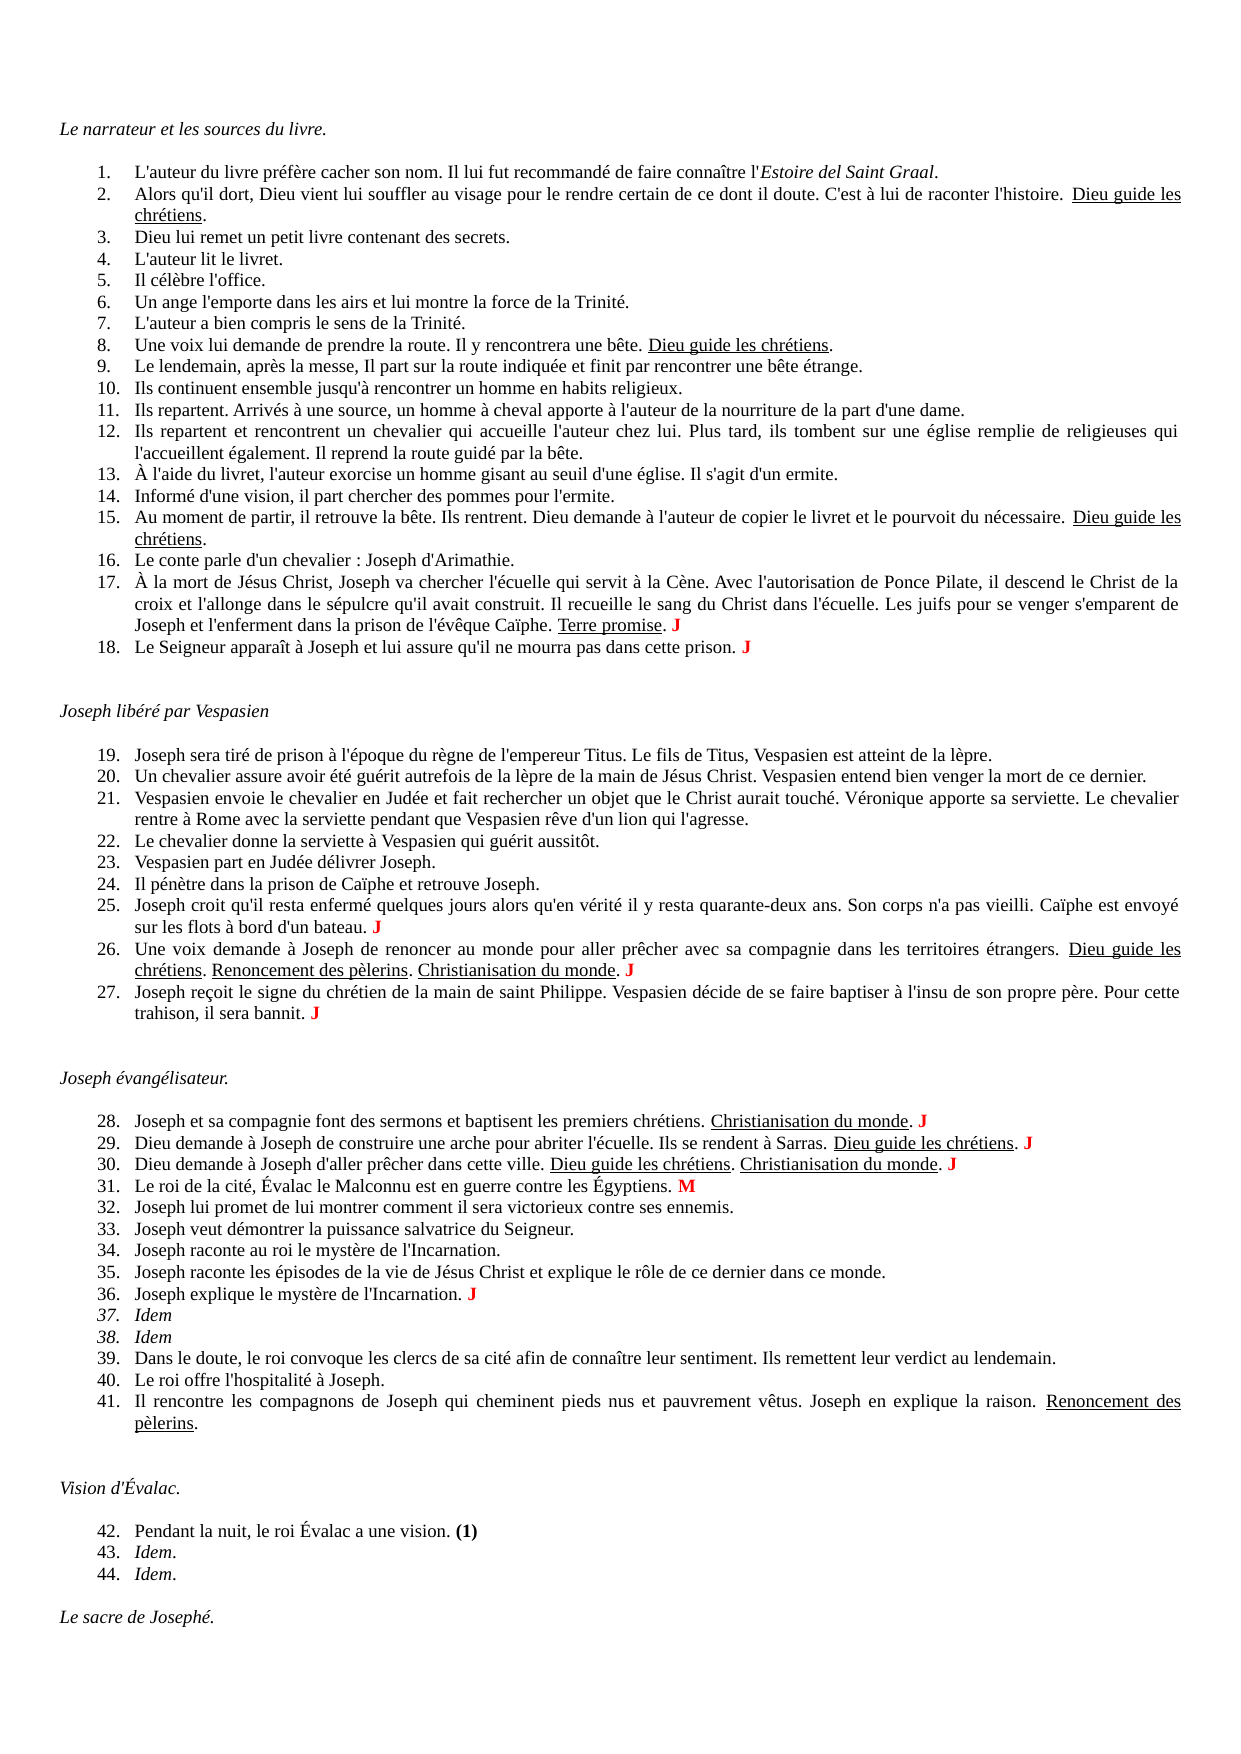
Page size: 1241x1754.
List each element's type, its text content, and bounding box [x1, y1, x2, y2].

list Il célèbre l'office. [97, 269, 1181, 291]
list L'auteur du livre préfère cacher son nom. Il lui fut recommandé de faire connaître l'Estoire del Saint Graal. [97, 161, 1181, 183]
list Joseph et sa compagnie font des sermons et baptisent les premiers chrétiens. Christianisation du monde. J [97, 1110, 1181, 1132]
list Un ange l'emporte dans les airs et lui montre la force de la Trinité. [97, 291, 1181, 312]
list Vespasien envoie le chevalier en Judée et fait rechercher un objet que le Christ aurait touché. Véronique apporte sa serviette. Le chevalier rentre à Rome avec la serviette pendant que Vespasien rêve d'un lion qui l'agresse. [97, 787, 1181, 830]
list Idem [97, 1304, 1181, 1326]
list Un chevalier assure avoir été guérit autrefois de la lèpre de la main de Jésus Christ. Vespasien entend bien venger la mort de ce dernier. [97, 765, 1181, 787]
list L'auteur a bien compris le sens de la Trinité. [97, 312, 1181, 334]
text Joseph libéré par Vespasien [59, 700, 1181, 722]
list À la mort de Jésus Christ, Joseph va chercher l'écuelle qui servit à la Cène. Avec l'autorisation de Ponce Pilate, il descend le Christ de la croix et l'allonge dans le sépulcre qu'il avait construit. Il recueille le sang du Christ dans l'écuelle. Les juifs pour se venger s'emparent de Joseph et l'enferment dans la prison de l'évêque Caïphe. Terre promise. J [97, 571, 1181, 636]
list Dieu demande à Joseph de construire une arche pour abriter l'écuelle. Ils se rendent à Sarras. Dieu guide les chrétiens. J [97, 1132, 1181, 1153]
list Le conte parle d'un chevalier : Joseph d'Arimathie. [97, 549, 1181, 571]
list Joseph sera tiré de prison à l'époque du règne de l'empereur Titus. Le fils de Titus, Vespasien est atteint de la lèpre. [97, 743, 1181, 765]
list Il rencontre les compagnons de Joseph qui cheminent pieds nus et pauvrement vêtus. Joseph en explique la raison. Renoncement des pèlerins. [97, 1390, 1181, 1433]
list Joseph reçoit le signe du chrétien de la main de saint Philippe. Vespasien décide de se faire baptiser à l'insu de son propre père. Pour cette trahison, il sera bannit. J [97, 981, 1181, 1024]
list Une voix lui demande de prendre la route. Il y rencontrera une bête. Dieu guide les chrétiens. [97, 334, 1181, 355]
list Le roi offre l'hospitalité à Joseph. [97, 1369, 1181, 1390]
list Une voix demande à Joseph de renoncer au monde pour aller prêcher avec sa compagnie dans les territoires étrangers. Dieu guide les chrétiens. Renoncement des pèlerins. Christianisation du monde. J [97, 937, 1181, 981]
list Alors qu'il dort, Dieu vient lui souffler au visage pour le rendre certain de ce dont il doute. C'est à lui de raconter l'histoire. Dieu guide les chrétiens. [97, 183, 1181, 226]
text Le narrateur et les sources du livre. [59, 118, 1181, 140]
list Dieu lui remet un petit livre contenant des secrets. [97, 226, 1181, 247]
list Il pénètre dans la prison de Caïphe et retrouve Joseph. [97, 873, 1181, 894]
list À l'aide du livret, l'auteur exorcise un homme gisant au seuil d'une église. Il s'agit d'un ermite. [97, 463, 1181, 485]
text Joseph évangélisateur. [59, 1067, 1181, 1088]
list Dieu demande à Joseph d'aller prêcher dans cette ville. Dieu guide les chrétiens. Christianisation du monde. J [97, 1153, 1181, 1175]
text Le sacre de Josephé. [59, 1606, 1181, 1627]
list Pendant la nuit, le roi Évalac a une vision. (1) [97, 1520, 1181, 1541]
list Joseph veut démontrer la puissance salvatrice du Seigneur. [97, 1218, 1181, 1239]
list Le roi de la cité, Évalac le Malconnu est en guerre contre les Égyptiens. M [97, 1175, 1181, 1196]
list Ils repartent. Arrivés à une source, un homme à cheval apporte à l'auteur de la nourriture de la part d'une dame. [97, 398, 1181, 420]
list Idem [97, 1326, 1181, 1347]
list Idem. [97, 1563, 1181, 1584]
list L'auteur lit le livret. [97, 247, 1181, 269]
list Le Seigneur apparaît à Joseph et lui assure qu'il ne mourra pas dans cette prison. J [97, 636, 1181, 657]
list Ils continuent ensemble jusqu'à rencontrer un homme en habits religieux. [97, 377, 1181, 398]
text Vision d'Évalac. [59, 1477, 1181, 1498]
list Ils repartent et rencontrent un chevalier qui accueille l'auteur chez lui. Plus tard, ils tombent sur une église remplie de religieuses qui l'accueillent également. Il reprend la route guidé par la bête. [97, 420, 1181, 463]
list Idem. [97, 1541, 1181, 1563]
list Au moment de partir, il retrouve la bête. Ils rentrent. Dieu demande à l'auteur de copier le livret et le pourvoit du nécessaire. Dieu guide les chrétiens. [97, 506, 1181, 549]
list Joseph explique le mystère de l'Incarnation. J [97, 1282, 1181, 1304]
list Informé d'une vision, il part chercher des pommes pour l'ermite. [97, 485, 1181, 506]
list Le chevalier donne la serviette à Vespasien qui guérit aussitôt. [97, 830, 1181, 851]
list Dans le doute, le roi convoque les clercs de sa cité afin de connaître leur sentiment. Ils remettent leur verdict au lendemain. [97, 1347, 1181, 1369]
list Joseph raconte au roi le mystère de l'Incarnation. [97, 1239, 1181, 1261]
list Joseph lui promet de lui montrer comment il sera victorieux contre ses ennemis. [97, 1196, 1181, 1218]
list Joseph raconte les épisodes de la vie de Jésus Christ et explique le rôle de ce dernier dans ce monde. [97, 1261, 1181, 1282]
list Joseph croit qu'il resta enfermé quelques jours alors qu'en vérité il y resta quarante-deux ans. Son corps n'a pas vieilli. Caïphe est envoyé sur les flots à bord d'un bateau. J [97, 894, 1181, 937]
list Le lendemain, après la messe, Il part sur la route indiquée et finit par rencontrer une bête étrange. [97, 355, 1181, 377]
list Vespasien part en Judée délivrer Joseph. [97, 851, 1181, 873]
